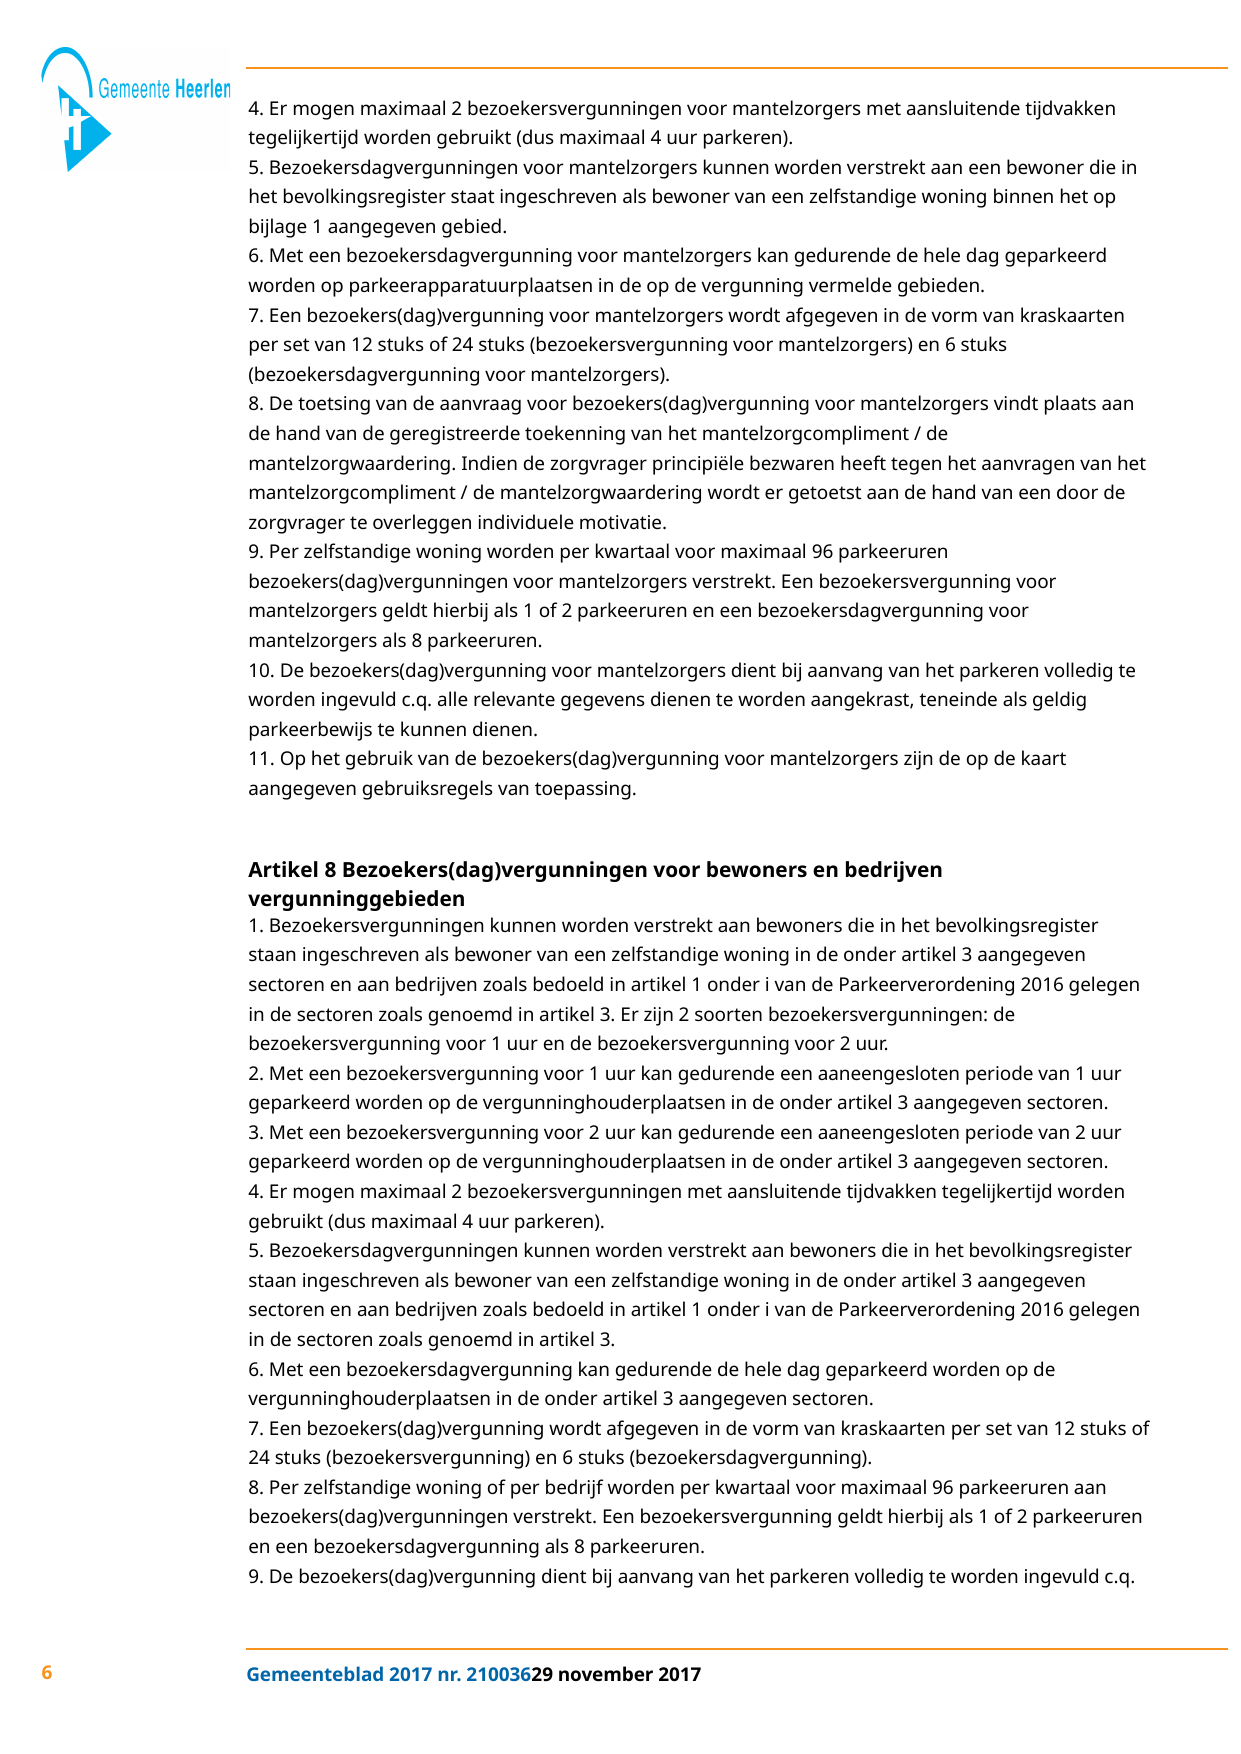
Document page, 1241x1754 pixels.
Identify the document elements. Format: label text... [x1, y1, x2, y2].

text 7. Een bezoekers(dag)vergunning voor mantelzorgers wordt afgegeven in de vorm van kraskaarten per set van 12 stuks of 24 stuks (bezoekersvergunning voor mantelzorgers) en 6 stuks (bezoekersdagvergunning voor mantelzorgers). [248, 302, 1152, 387]
text 6. Met een bezoekersdagvergunning voor mantelzorgers kan gedurende de hele dag geparkeerd worden op parkeerapparatuurplaatsen in de op de vergunning vermelde gebieden. [248, 243, 1152, 298]
text 5. Bezoekersdagvergunningen kunnen worden verstrekt aan bewoners die in het bevolkingsregister staan ingeschreven als bewoner van een zelfstandige woning in de onder artikel 3 aangegeven sectoren en aan bedrijven zoals bedoeld in artikel 1 onder i van de Parkeerverordening 2016 gelegen in de sectoren zoals genoemd in artikel 3. [248, 1237, 1152, 1352]
text 3. Met een bezoekersvergunning voor 2 uur kan gedurende een aaneengesloten periode van 2 uur geparkeerd worden op de vergunninghouderplaatsen in de onder artikel 3 aangegeven sectoren. [248, 1119, 1152, 1174]
text 8. Per zelfstandige woning of per bedrijf worden per kwartaal voor maximaal 96 parkeeruren aan bezoekers(dag)vergunningen verstrekt. Een bezoekersvergunning geldt hierbij als 1 of 2 parkeeruren en een bezoekersdagvergunning als 8 parkeeruren. [248, 1474, 1152, 1559]
text 9. De bezoekers(dag)vergunning dient bij aanvang van het parkeren volledig te worden ingevuld c.q. [248, 1563, 1152, 1589]
text 10. De bezoekers(dag)vergunning voor mantelzorgers dient bij aanvang van het parkeren volledig te worden ingevuld c.q. alle relevante gegevens dienen te worden aangekrast, teneinde als geldig parkeerbewijs te kunnen dienen. [248, 657, 1152, 742]
text Artikel 8 Bezoekers(dag)vergunningen voor bewoners en bedrijven vergunninggebieden [248, 855, 1152, 912]
picture [41, 47, 231, 172]
text 4. Er mogen maximaal 2 bezoekersvergunningen met aansluitende tijdvakken tegelijkertijd worden gebruikt (dus maximaal 4 uur parkeren). [248, 1178, 1152, 1234]
text 2. Met een bezoekersvergunning voor 1 uur kan gedurende een aaneengesloten periode van 1 uur geparkeerd worden op de vergunninghouderplaatsen in de onder artikel 3 aangegeven sectoren. [248, 1060, 1152, 1115]
text 5. Bezoekersdagvergunningen voor mantelzorgers kunnen worden verstrekt aan een bewoner die in het bevolkingsregister staat ingeschreven als bewoner van een zelfstandige woning binnen het op bijlage 1 aangegeven gebied. [248, 154, 1152, 239]
text 6. Met een bezoekersdagvergunning kan gedurende de hele dag geparkeerd worden op de vergunninghouderplaatsen in de onder artikel 3 aangegeven sectoren. [248, 1356, 1152, 1411]
text 1. Bezoekersvergunningen kunnen worden verstrekt aan bewoners die in het bevolkingsregister staan ingeschreven als bewoner van een zelfstandige woning in de onder artikel 3 aangegeven sectoren en aan bedrijven zoals bedoeld in artikel 1 onder i van de Parkeerverordening 2016 gelegen in de sectoren zoals genoemd in artikel 3. Er zijn 2 soorten bezoekersvergunningen: de bezoekersvergunning voor 1 uur en de bezoekersvergunning voor 2 uur. [248, 912, 1152, 1056]
text 8. De toetsing van de aanvraag voor bezoekers(dag)vergunning voor mantelzorgers vindt plaats aan de hand van de geregistreerde toekenning van het mantelzorgcompliment / de mantelzorgwaardering. Indien de zorgvrager principiële bezwaren heeft tegen het aanvragen van het mantelzorgcompliment / de mantelzorgwaardering wordt er getoetst aan de hand van een door de zorgvrager te overleggen individuele motivatie. [248, 391, 1152, 535]
text 9. Per zelfstandige woning worden per kwartaal voor maximaal 96 parkeeruren bezoekers(dag)vergunningen voor mantelzorgers verstrekt. Een bezoekersvergunning voor mantelzorgers geldt hierbij als 1 of 2 parkeeruren en een bezoekersdagvergunning voor mantelzorgers als 8 parkeeruren. [248, 538, 1152, 653]
picture [41, 47, 58, 70]
text 11. Op het gebruik van de bezoekers(dag)vergunning voor mantelzorgers zijn de op de kaart aangegeven gebruiksregels van toepassing. [248, 746, 1152, 801]
text 7. Een bezoekers(dag)vergunning wordt afgegeven in de vorm van kraskaarten per set van 12 stuks of 24 stuks (bezoekersvergunning) en 6 stuks (bezoekersdagvergunning). [248, 1415, 1152, 1470]
text 4. Er mogen maximaal 2 bezoekersvergunningen voor mantelzorgers met aansluitende tijdvakken tegelijkertijd worden gebruikt (dus maximaal 4 uur parkeren). [248, 95, 1152, 150]
